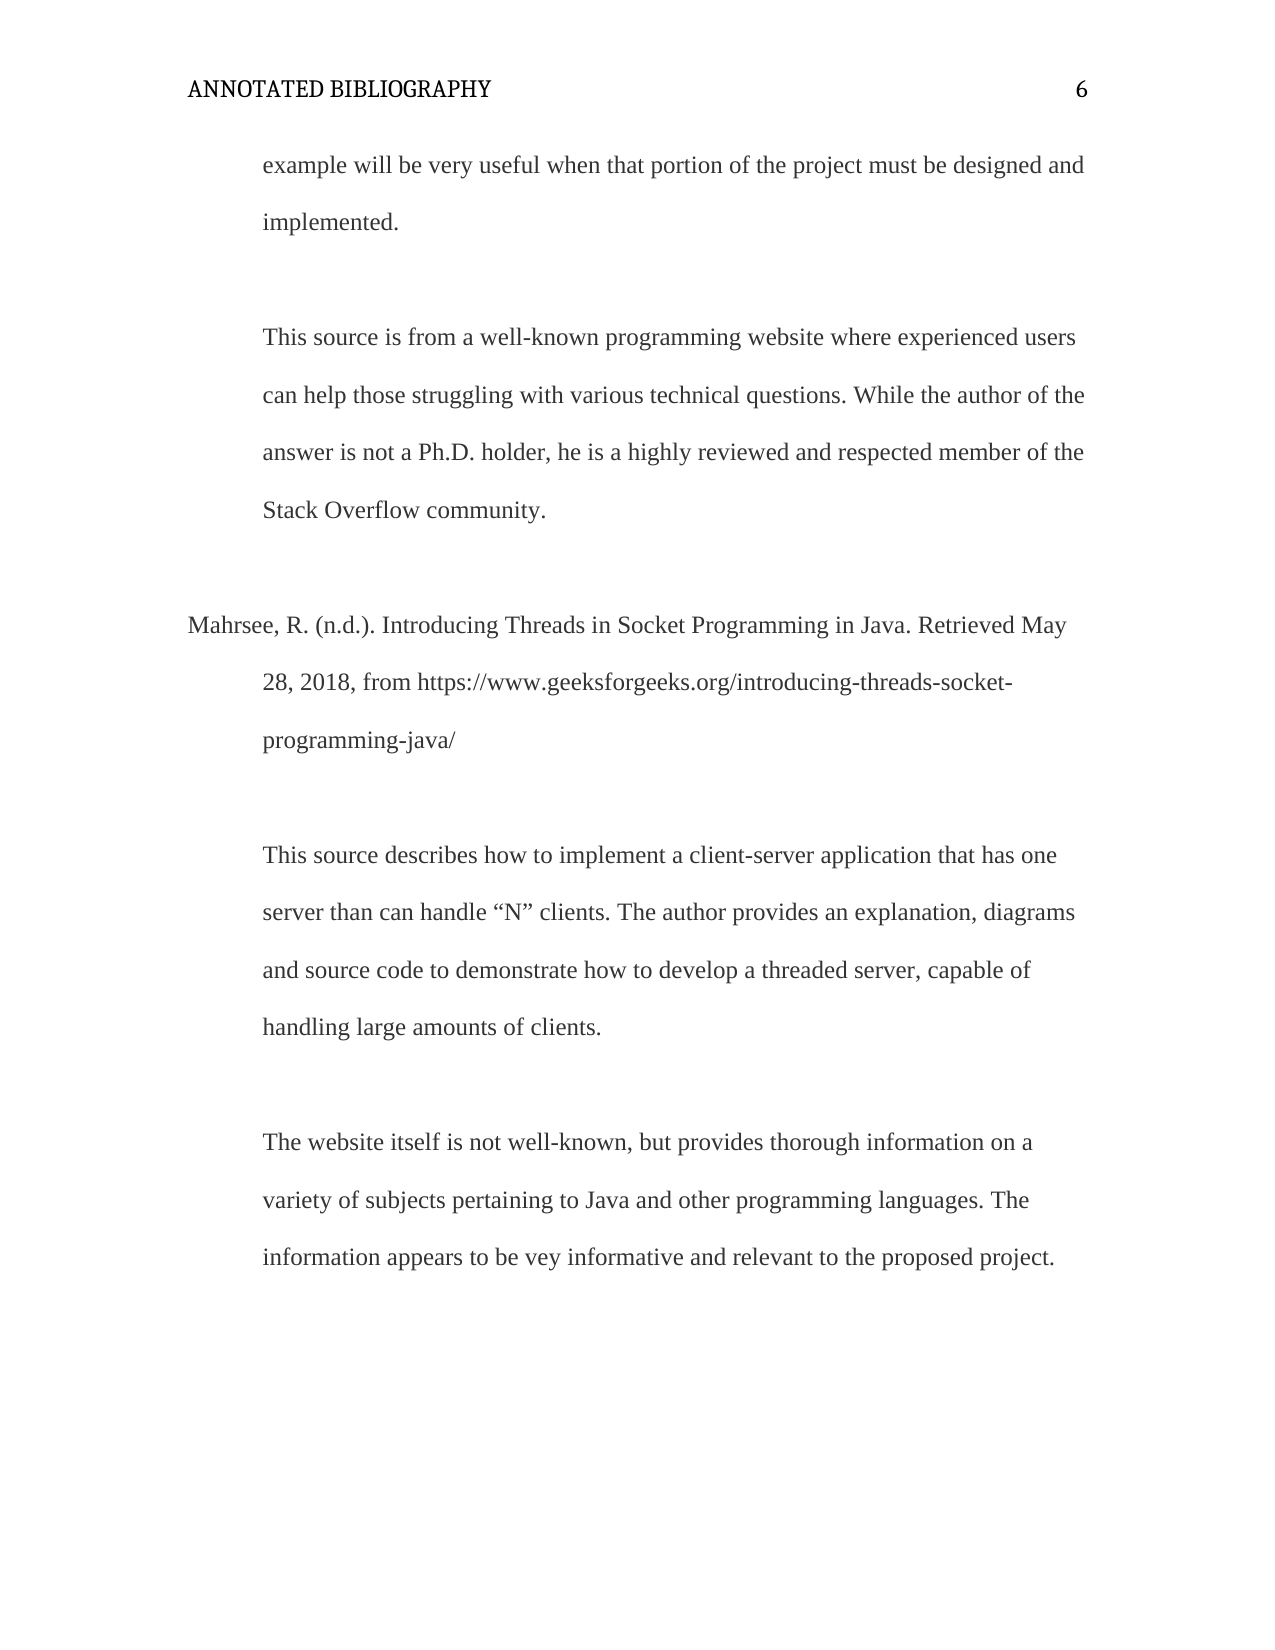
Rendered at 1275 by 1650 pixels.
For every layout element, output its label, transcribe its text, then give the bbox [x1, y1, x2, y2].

text example will be very useful when that portion of the project must be designed and implemented. [187, 150, 1087, 236]
text This source is from a well-known programming website where experienced users can help those struggling with various technical questions. While the author of the answer is not a Ph.D. holder, he is a highly reviewed and respected member of the Stack Overflow community. [187, 322, 1087, 524]
text Mahrsee, R. (n.d.). Introducing Threads in Socket Programming in Java. Retrieved May 28, 2018, from https://www.geeksforgeeks.org/introducing-threads-socket-programming-java/ [187, 610, 1087, 754]
text This source describes how to implement a client-server application that has one server than can handle “N” clients. The author provides an explanation, diagrams and source code to demonstrate how to develop a threaded server, capable of handling large amounts of clients. [187, 840, 1087, 1041]
text The website itself is not well-known, but provides thorough information on a variety of subjects pertaining to Java and other programming languages. The information appears to be vey informative and relevant to the proposed project. [187, 1127, 1087, 1271]
